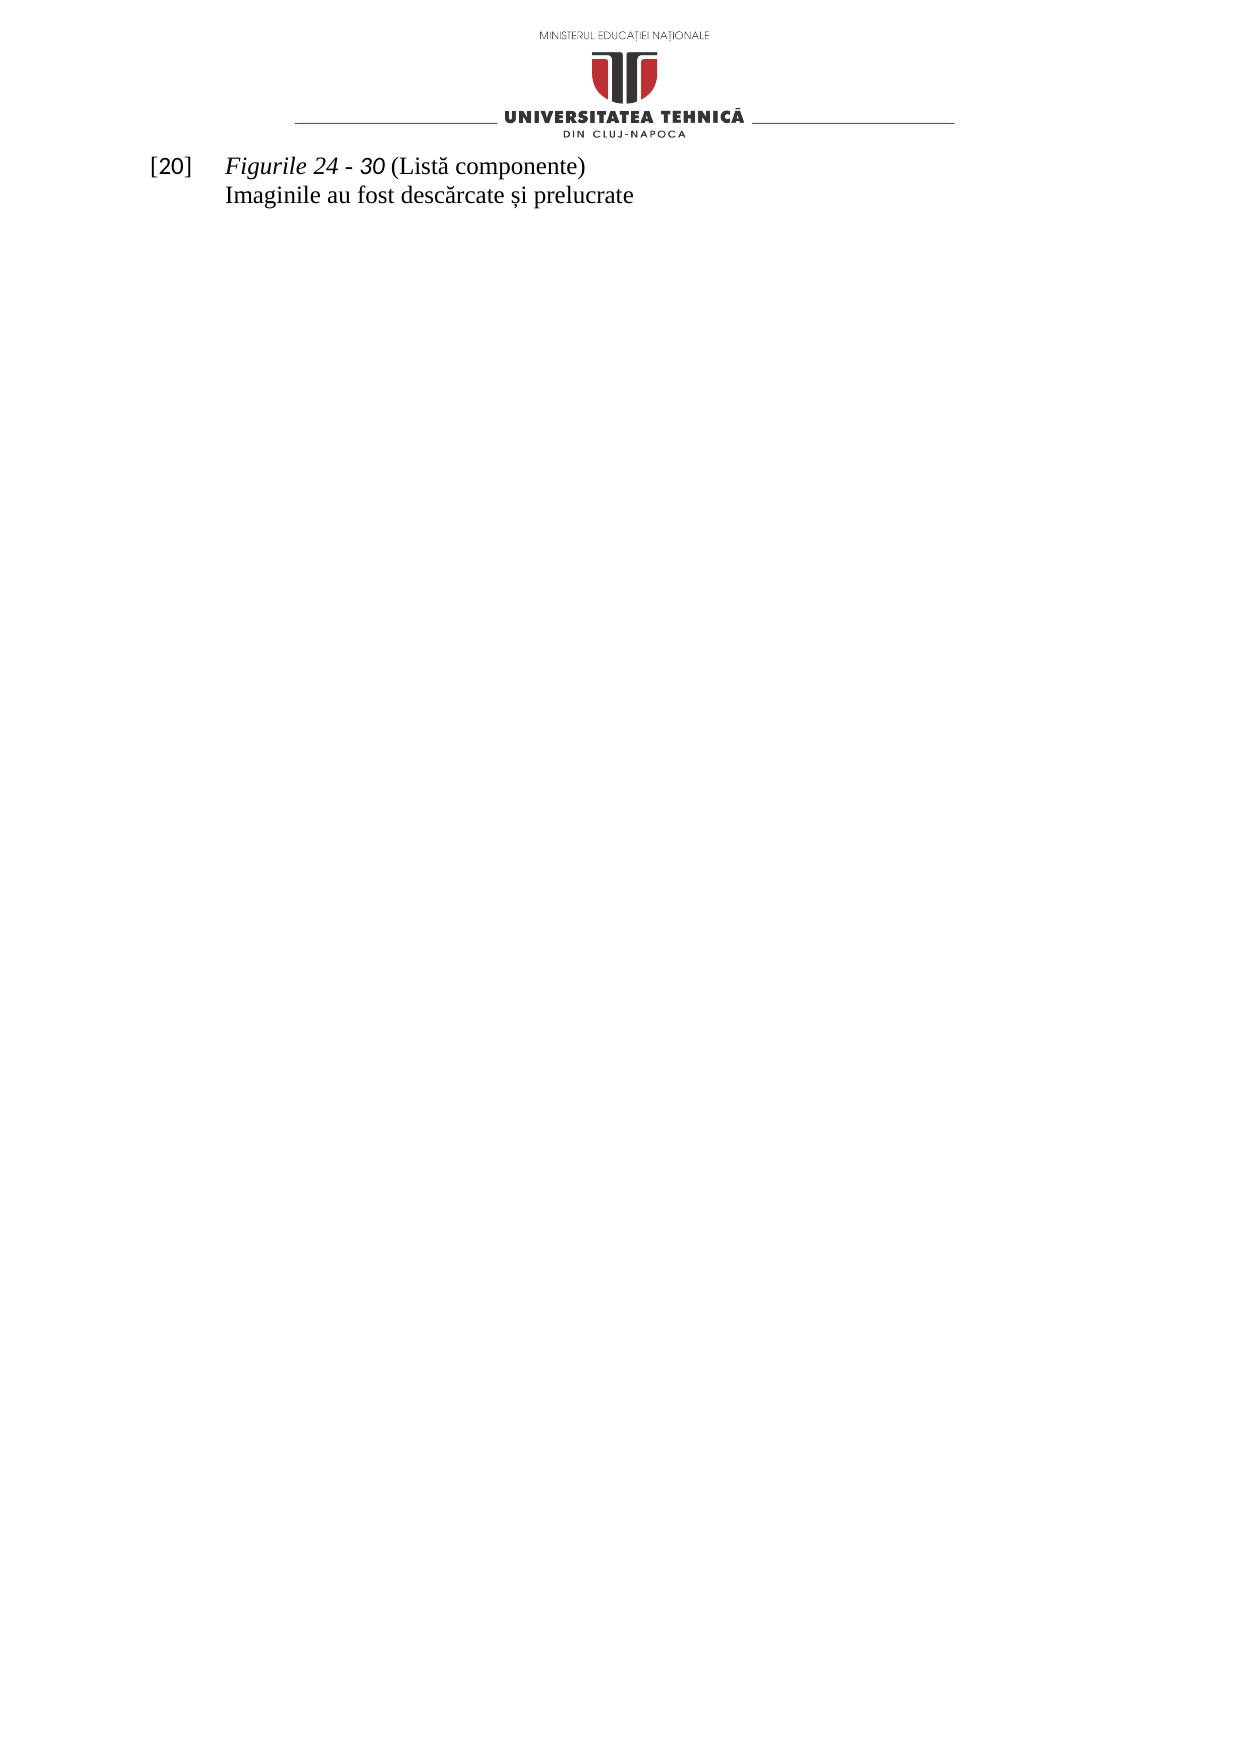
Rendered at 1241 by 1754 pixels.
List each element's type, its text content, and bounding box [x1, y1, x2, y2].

text [20] Figurile 24 - 30 (Listă componente) [150, 150, 1090, 181]
text Imaginile au fost descărcate și prelucrate [150, 181, 1090, 209]
